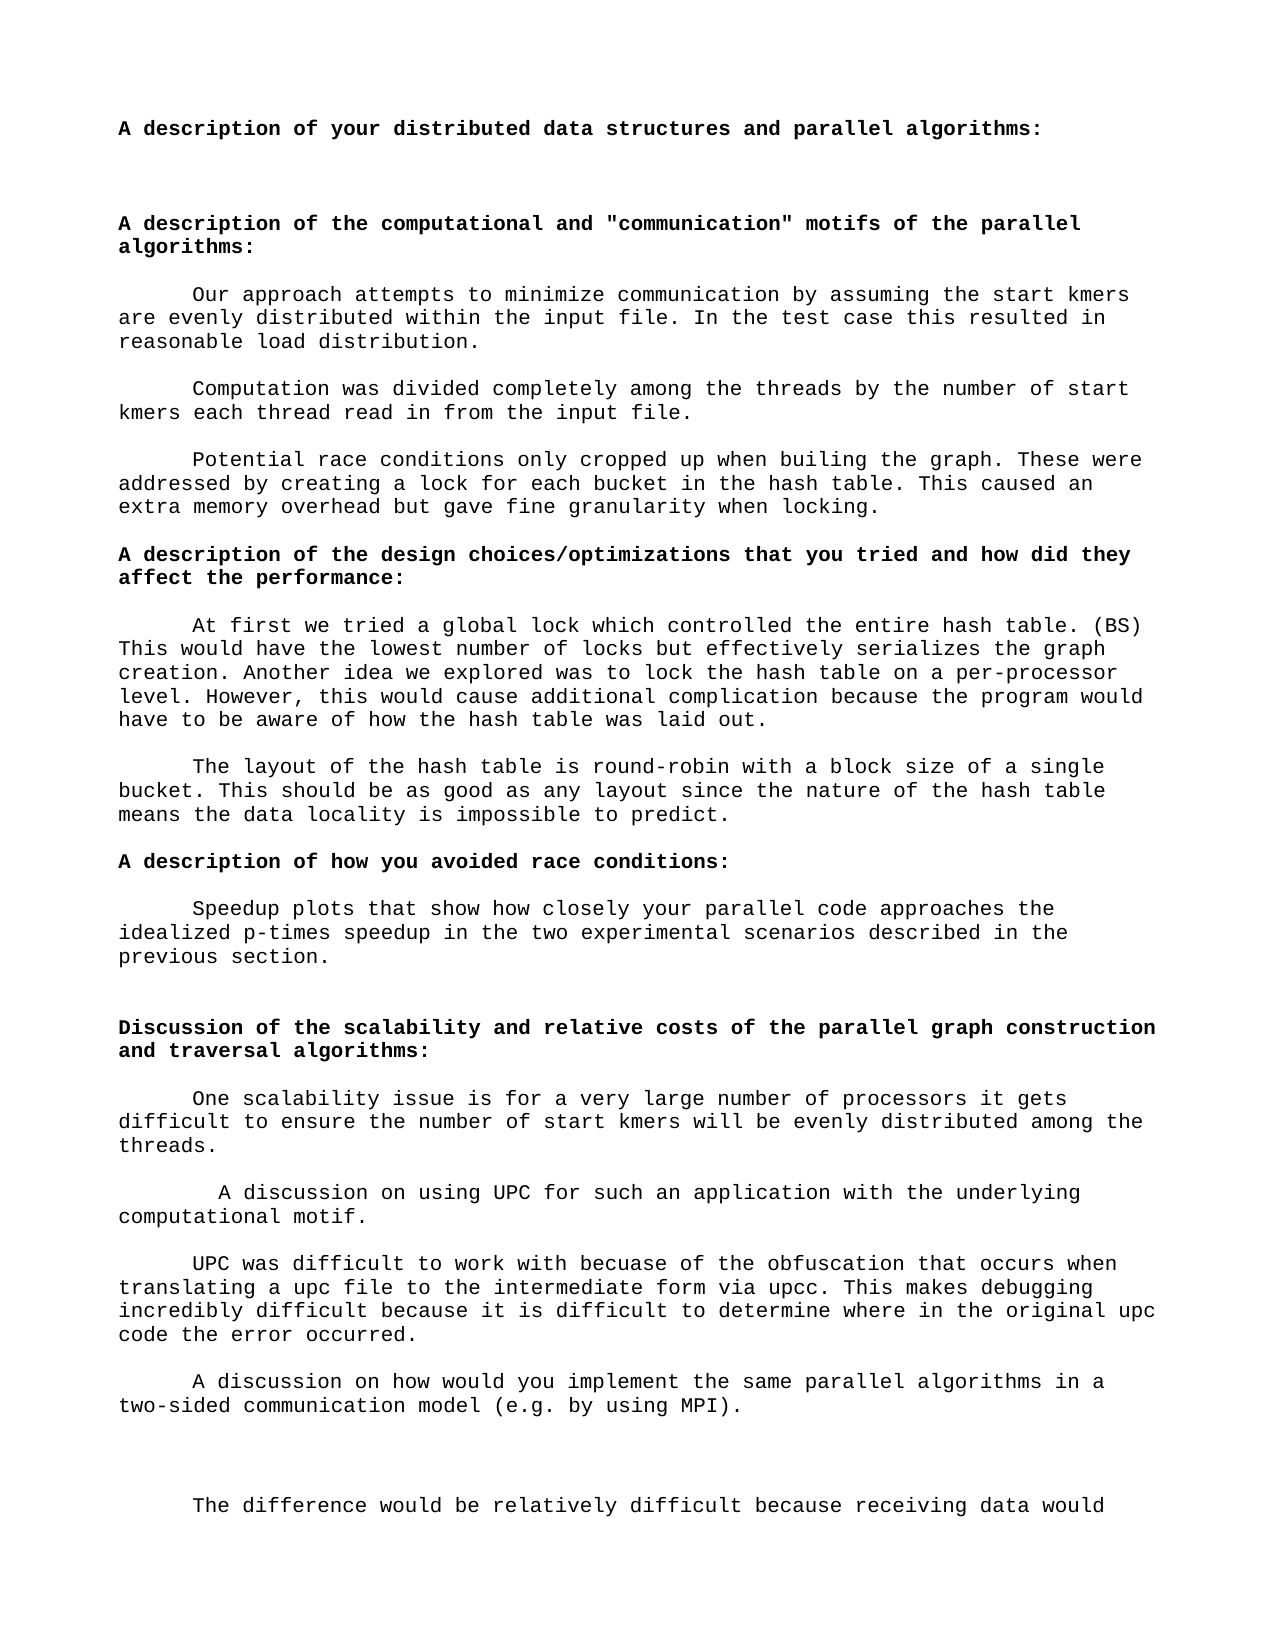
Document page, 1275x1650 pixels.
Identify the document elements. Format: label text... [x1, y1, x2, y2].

text A discussion on how would you implement the same parallel algorithms in a two-sided communication model (e.g. by using MPI). [118, 1371, 1157, 1419]
text Potential race conditions only cropped up when builing the graph. These were addressed by creating a lock for each bucket in the hash table. This caused an extra memory overhead but gave fine granularity when locking. [118, 449, 1157, 520]
text A description of how you avoided race conditions: [118, 851, 1157, 875]
text UPC was difficult to work with becuase of the obfuscation that occurs when translating a upc file to the intermediate form via upcc. This makes debugging incredibly difficult because it is difficult to determine where in the original upc code the error occurred. [118, 1253, 1157, 1348]
text A description of the design choices/optimizations that you tried and how did they affect the performance: [118, 544, 1157, 591]
text The difference would be relatively difficult because receiving data would [118, 1495, 1157, 1519]
text One scalability issue is for a very large number of processors it gets difficult to ensure the number of start kmers will be evenly distributed among the threads. [118, 1088, 1157, 1158]
text Our approach attempts to minimize communication by assuming the start kmers are evenly distributed within the input file. In the test case this resulted in reasonable load distribution. [118, 284, 1157, 354]
text Discussion of the scalability and relative costs of the parallel graph construction and traversal algorithms: [118, 1017, 1157, 1064]
text Computation was divided completely among the threads by the number of start kmers each thread read in from the input file. [118, 378, 1157, 426]
text The layout of the hash table is round-robin with a block size of a single bucket. This should be as good as any layout since the nature of the hash table means the data locality is impossible to predict. [118, 757, 1157, 827]
text At first we tried a global lock which controlled the entire hash table. (BS) This would have the lowest number of locks but effectively serializes the graph creation. Another idea we explored was to lock the hash table on a per-processor level. However, this would cause additional complication because the program would have to be aware of how the hash table was laid out. [118, 615, 1157, 733]
text A description of your distributed data structures and parallel algorithms: [118, 118, 1157, 142]
text Speedup plots that show how closely your parallel code approaches the idealized p-times speedup in the two experimental scenarios described in the previous section. [118, 898, 1157, 969]
text A discussion on using UPC for such an application with the underlying computational motif. [118, 1182, 1157, 1229]
text A description of the computational and "communication" motifs of the parallel algorithms: [118, 213, 1157, 260]
